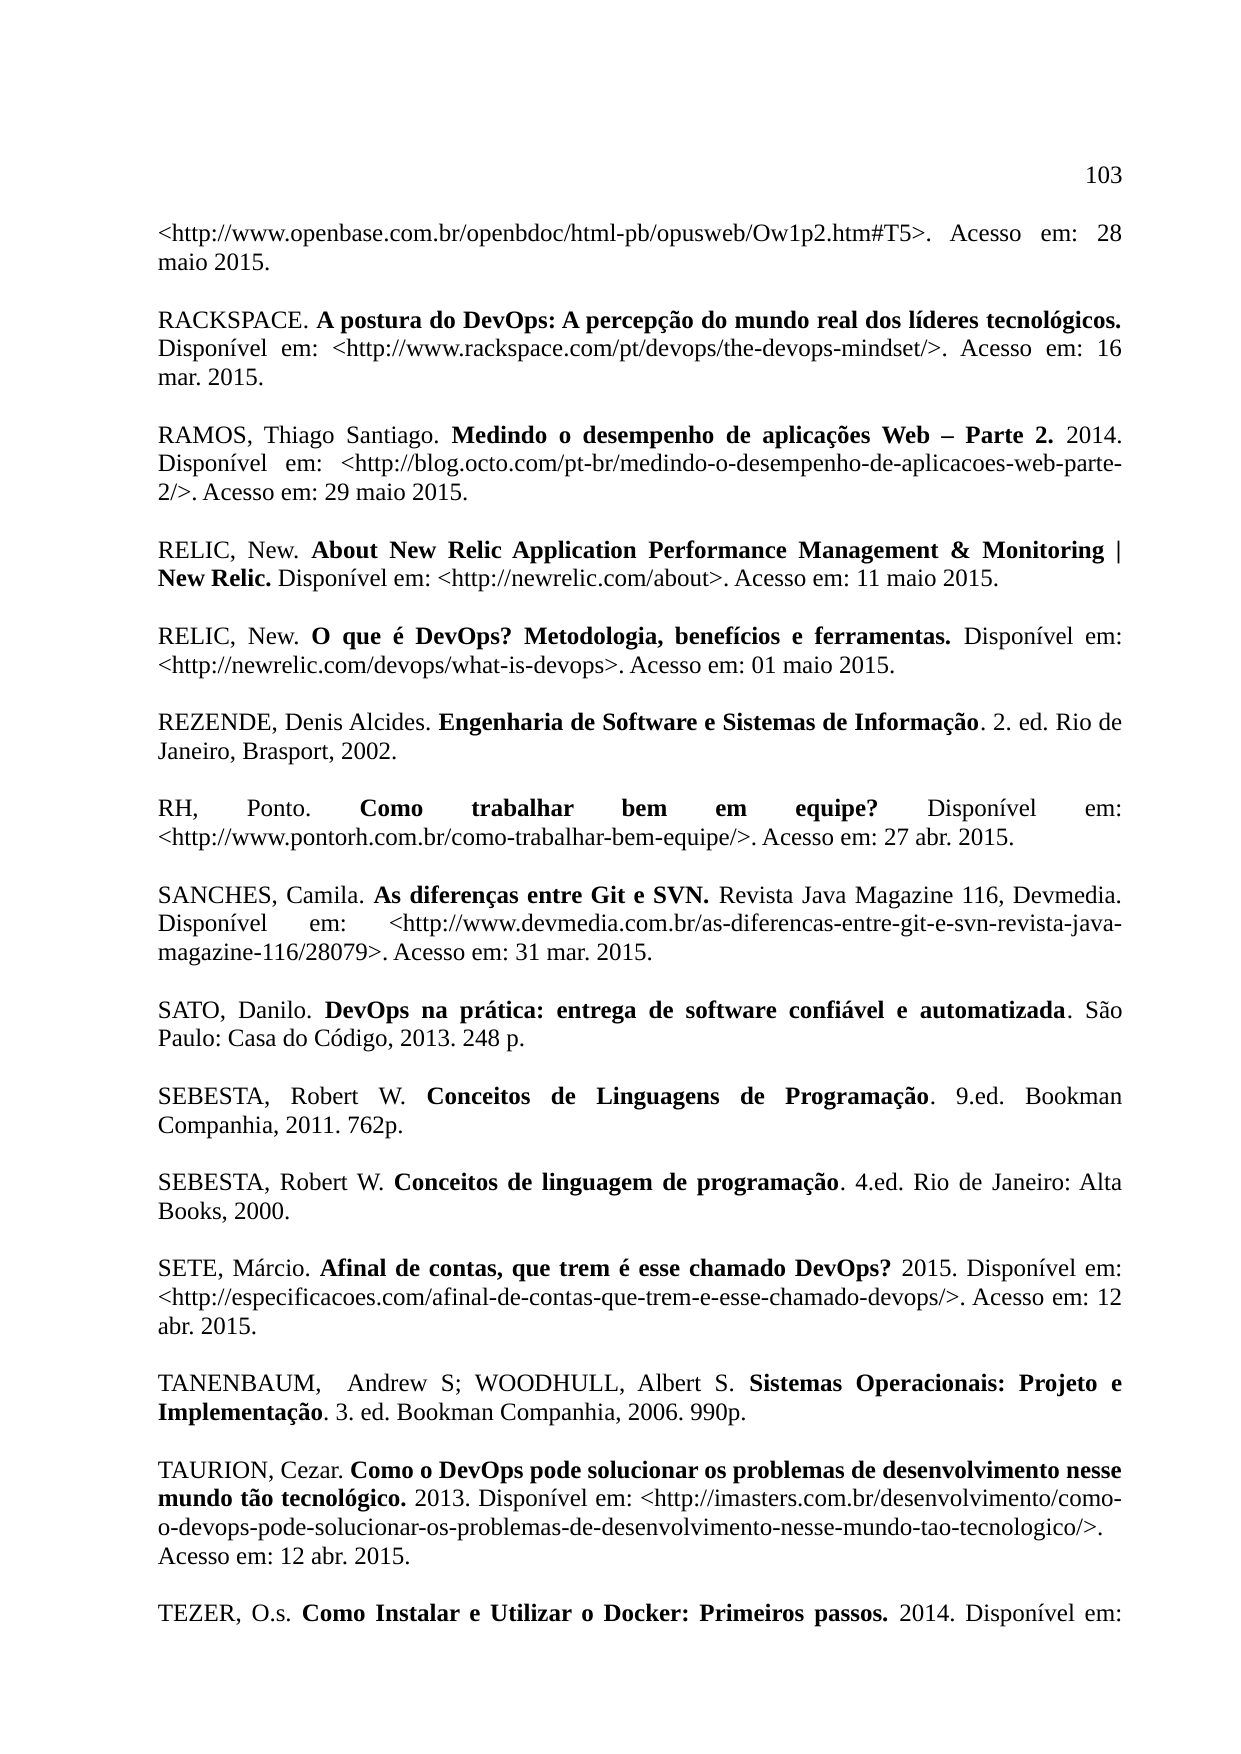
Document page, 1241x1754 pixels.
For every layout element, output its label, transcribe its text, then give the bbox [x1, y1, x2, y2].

text RACKSPACE. A postura do DevOps: A percepção do mundo real dos líderes tecnológicos. Disponível em: <http://www.rackspace.com/pt/devops/the-devops-mindset/>. Acesso em: 16 mar. 2015. [158, 305, 1122, 391]
text REZENDE, Denis Alcides. Engenharia de Software e Sistemas de Informação. 2. ed. Rio de Janeiro, Brasport, 2002. [158, 707, 1122, 765]
text SEBESTA, Robert W. Conceitos de linguagem de programação. 4.ed. Rio de Janeiro: Alta Books, 2000. [158, 1167, 1122, 1225]
text RAMOS, Thiago Santiago. Medindo o desempenho de aplicações Web – Parte 2. 2014. Disponível em: <http://blog.octo.com/pt-br/medindo-o-desempenho-de-aplicacoes-web-parte-2/>. Acesso em: 29 maio 2015. [158, 420, 1122, 506]
text SANCHES, Camila. As diferenças entre Git e SVN. Revista Java Magazine 116, Devmedia. Disponível em: <http://www.devmedia.com.br/as-diferencas-entre-git-e-svn-revista-java-magazine-116/28079>. Acesso em: 31 mar. 2015. [158, 880, 1122, 966]
text RELIC, New. O que é DevOps? Metodologia, benefícios e ferramentas. Disponível em: <http://newrelic.com/devops/what-is-devops>. Acesso em: 01 maio 2015. [158, 621, 1122, 678]
text TEZER, O.s. Como Instalar e Utilizar o Docker: Primeiros passos. 2014. Disponível em: [158, 1598, 1122, 1627]
text SETE, Márcio. Afinal de contas, que trem é esse chamado DevOps? 2015. Disponível em: <http://especificacoes.com/afinal-de-contas-que-trem-e-esse-chamado-devops/>. Acesso em: 12 abr. 2015. [158, 1253, 1122, 1340]
text SEBESTA, Robert W. Conceitos de Linguagens de Programação. 9.ed. Bookman Companhia, 2011. 762p. [158, 1081, 1122, 1138]
text TAURION, Cezar. Como o DevOps pode solucionar os problemas de desenvolvimento nesse mundo tão tecnológico. 2013. Disponível em: <http://imasters.com.br/desenvolvimento/como-o-devops-pode-solucionar-os-problemas-de-desenvolvimento-nesse-mundo-tao-tecnologico/>. Acesso em: 12 abr. 2015. [158, 1455, 1122, 1570]
text TANENBAUM, Andrew S; WOODHULL, Albert S. Sistemas Operacionais: Projeto e Implementação. 3. ed. Bookman Companhia, 2006. 990p. [158, 1368, 1122, 1426]
text SATO, Danilo. DevOps na prática: entrega de software confiável e automatizada. São Paulo: Casa do Código, 2013. 248 p. [158, 995, 1122, 1052]
text RH, Ponto. Como trabalhar bem em equipe? Disponível em: <http://www.pontorh.com.br/como-trabalhar-bem-equipe/>. Acesso em: 27 abr. 2015. [158, 793, 1122, 851]
text <http://www.openbase.com.br/openbdoc/html-pb/opusweb/Ow1p2.htm#T5>. Acesso em: 28 maio 2015. [158, 218, 1122, 276]
text RELIC, New. About New Relic Application Performance Management & Monitoring | New Relic. Disponível em: <http://newrelic.com/about>. Acesso em: 11 maio 2015. [158, 535, 1122, 592]
